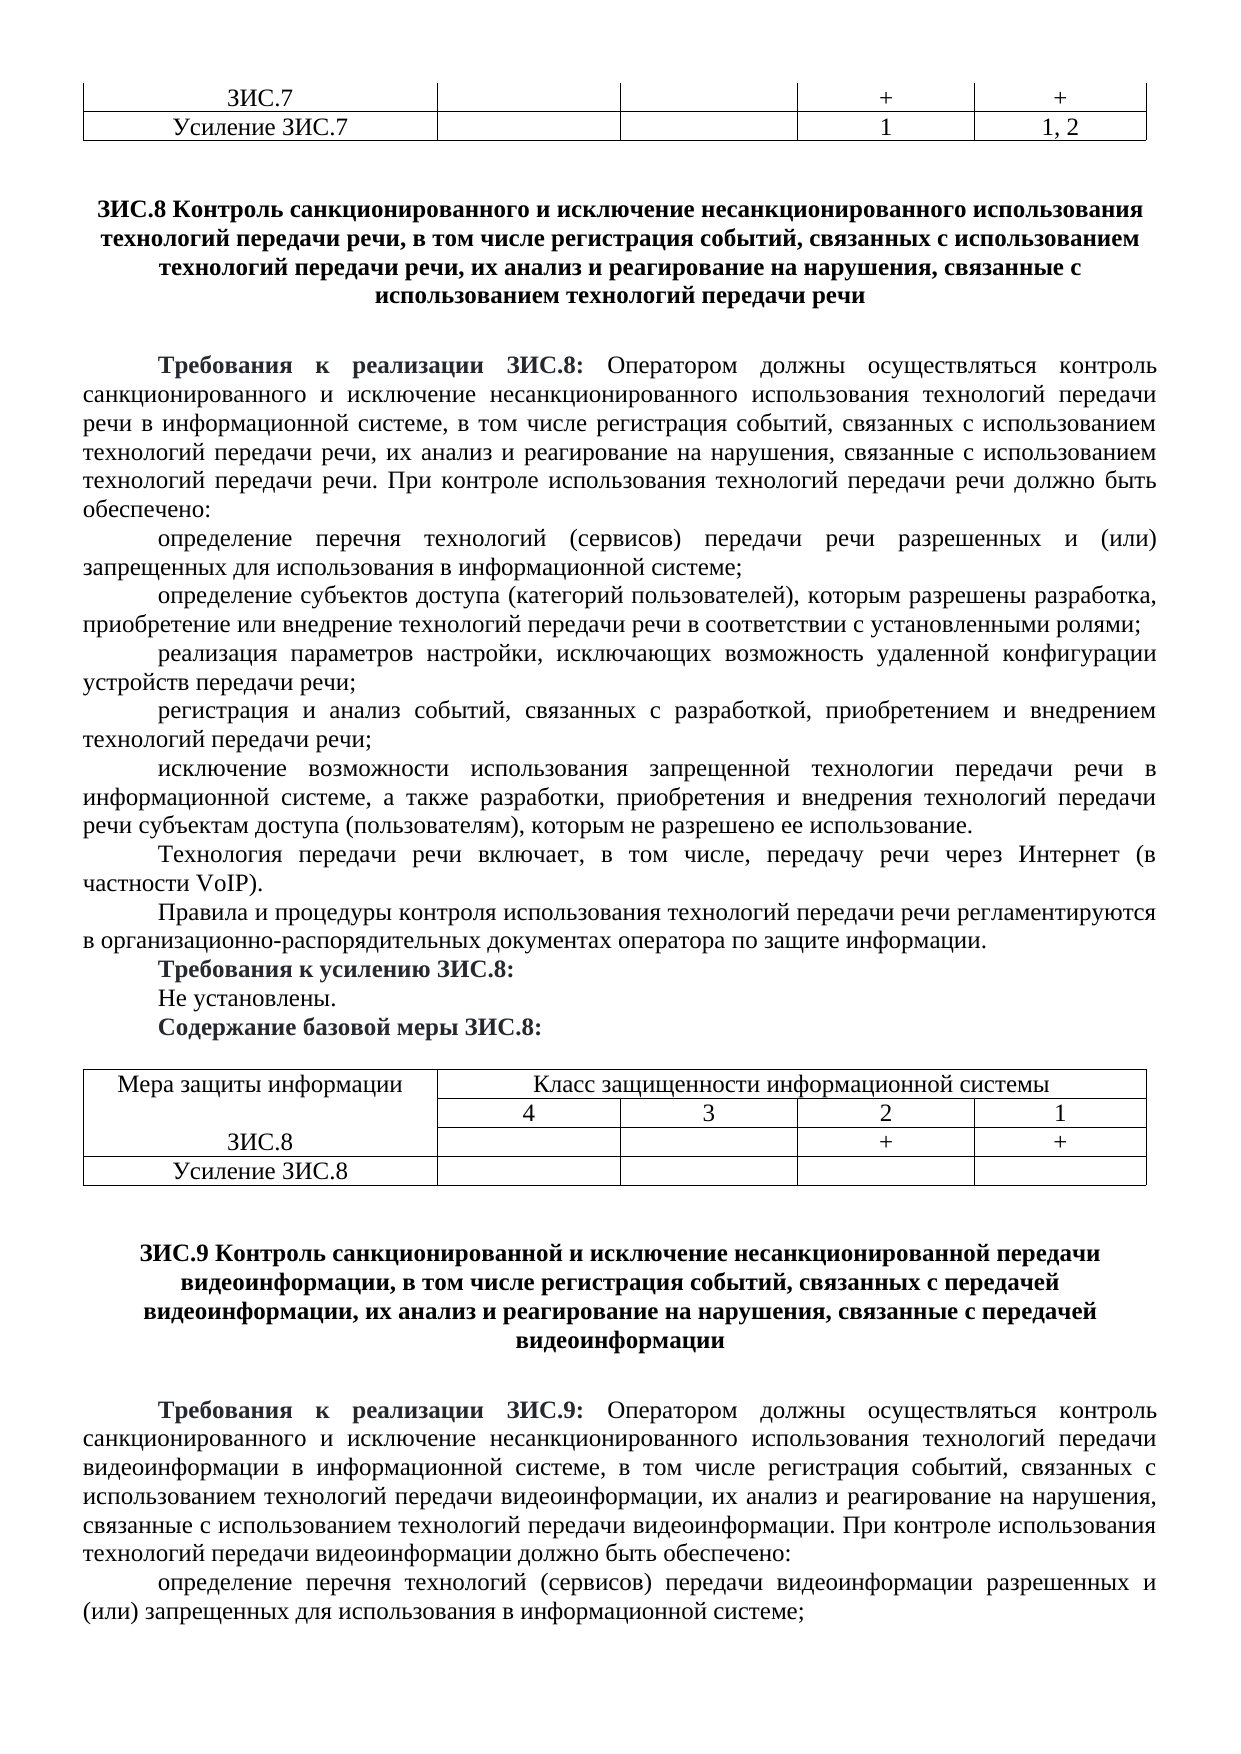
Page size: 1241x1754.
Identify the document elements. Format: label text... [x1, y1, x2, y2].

table_cell [621, 112, 797, 140]
table_header Мера защиты информации [84, 1070, 437, 1127]
table_cell [621, 83, 797, 111]
table_cell 4 [438, 1099, 620, 1127]
subtitle ЗИС.8 Контроль санкционированного и исключение несанкционированного использования технологий передачи речи, в том числе регистрация событий, связанных с использованием технологий передачи речи, их анализ и реагирование на нарушения, связанные с использованием технологий передачи речи [83, 194, 1157, 309]
text Не установлены. [83, 983, 1157, 1012]
table_cell [438, 83, 620, 111]
text определение перечня технологий (сервисов) передачи речи разрешенных и (или) запрещенных для использования в информационной системе; [83, 523, 1157, 580]
text реализация параметров настройки, исключающих возможность удаленной конфигурации устройств передачи речи; [83, 638, 1157, 695]
table_cell [798, 1157, 974, 1185]
table_cell 2 [798, 1099, 974, 1127]
table_cell ЗИС.8 [84, 1127, 437, 1156]
text определение перечня технологий (сервисов) передачи видеоинформации разрешенных и (или) запрещенных для использования в информационной системе; [83, 1567, 1157, 1625]
table_header Класс защищенности информационной системы [438, 1070, 1146, 1098]
text Требования к реализации ЗИС.9: Оператором должны осуществляться контроль санкционированного и исключение несанкционированного использования технологий передачи видеоинформации в информационной системе, в том числе регистрация событий, связанных с использованием технологий передачи видеоинформации, их анализ и реагирование на нарушения, связанные с использованием технологий передачи видеоинформации. При контроле использования технологий передачи видеоинформации должно быть обеспечено: [83, 1395, 1157, 1567]
text регистрация и анализ событий, связанных с разработкой, приобретением и внедрением технологий передачи речи; [83, 695, 1157, 753]
table_cell 3 [621, 1099, 797, 1127]
table_cell + [798, 1128, 974, 1156]
table_cell 1 [798, 112, 974, 140]
text Требования к реализации ЗИС.8: Оператором должны осуществляться контроль санкционированного и исключение несанкционированного использования технологий передачи речи в информационной системе, в том числе регистрация событий, связанных с использованием технологий передачи речи, их анализ и реагирование на нарушения, связанные с использованием технологий передачи речи. При контроле использования технологий передачи речи должно быть обеспечено: [83, 350, 1157, 523]
text Технология передачи речи включает, в том числе, передачу речи через Интернет (в частности VoIP). [83, 839, 1157, 897]
table_cell + [798, 83, 974, 111]
table_cell ЗИС.7 [84, 83, 437, 111]
subtitle ЗИС.9 Контроль санкционированной и исключение несанкционированной передачи видеоинформации, в том числе регистрация событий, связанных с передачей видеоинформации, их анализ и реагирование на нарушения, связанные с передачей видеоинформации [83, 1238, 1157, 1353]
text Правила и процедуры контроля использования технологий передачи речи регламентируются в организационно-распорядительных документах оператора по защите информации. [83, 897, 1157, 954]
table_cell Усиление ЗИС.7 [84, 112, 437, 140]
table_cell [438, 112, 620, 140]
table_cell [438, 1128, 620, 1156]
table_cell [975, 1157, 1146, 1185]
text Требования к усилению ЗИС.8: [83, 954, 1157, 983]
table_cell [438, 1157, 620, 1185]
table_cell + [975, 83, 1146, 111]
table_cell 1, 2 [975, 112, 1146, 140]
table_cell [621, 1128, 797, 1156]
table_cell 1 [975, 1099, 1146, 1127]
table_cell Усиление ЗИС.8 [84, 1157, 437, 1185]
text исключение возможности использования запрещенной технологии передачи речи в информационной системе, а также разработки, приобретения и внедрения технологий передачи речи субъектам доступа (пользователям), которым не разрешено ее использование. [83, 753, 1157, 839]
table_cell + [975, 1128, 1146, 1156]
table_cell [621, 1157, 797, 1185]
text определение субъектов доступа (категорий пользователей), которым разрешены разработка, приобретение или внедрение технологий передачи речи в соответствии с установленными ролями; [83, 580, 1157, 638]
text Содержание базовой меры ЗИС.8: [83, 1012, 1157, 1040]
